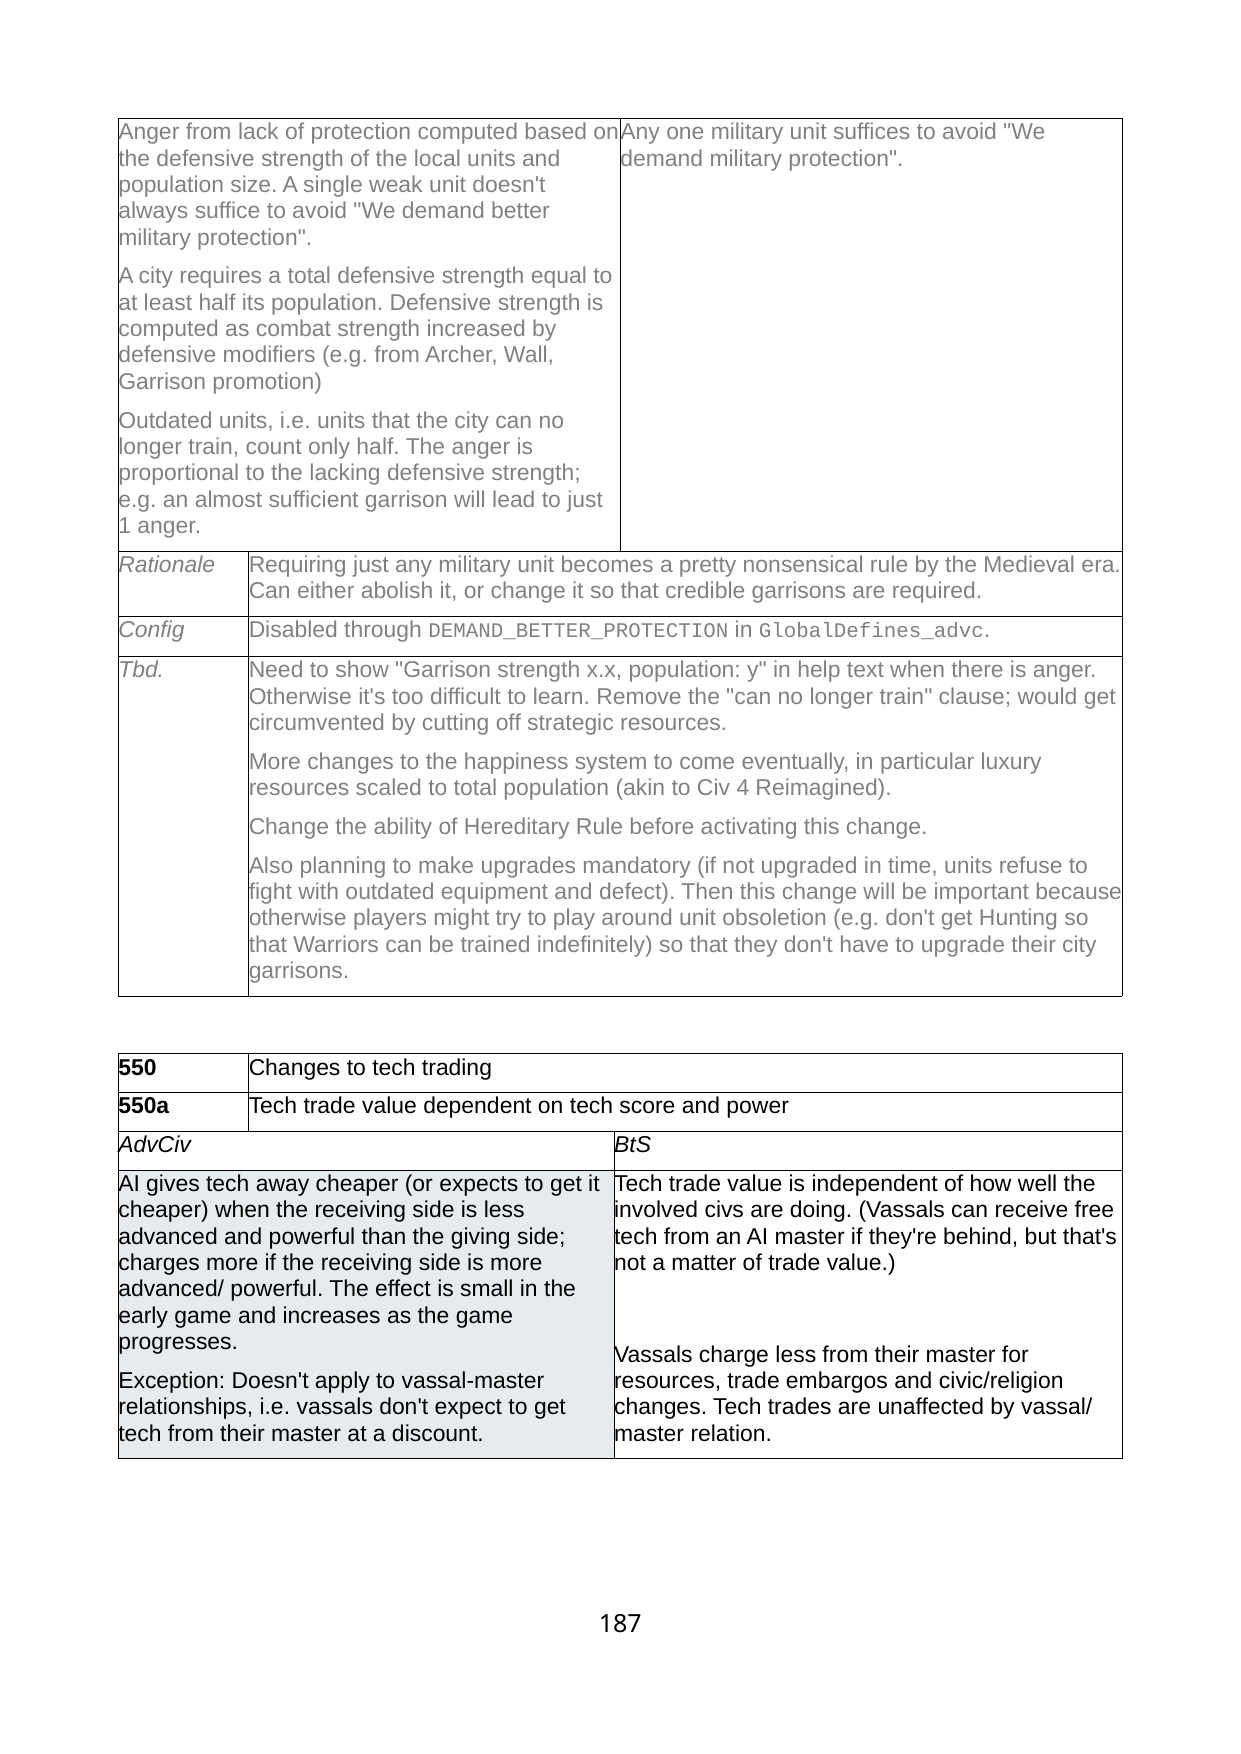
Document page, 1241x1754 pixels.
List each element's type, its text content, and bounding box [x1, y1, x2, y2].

table_cell Disabled through DEMAND_BETTER_PROTECTION in GlobalDefines_advc. [249, 617, 1122, 656]
table_cell Tbd. [119, 657, 248, 996]
table_cell Requiring just any military unit becomes a pretty nonsensical rule by the Medieval era. Can either abolish it, or change it so that credible garrisons are required. [249, 552, 1122, 616]
table_cell 550a [119, 1093, 248, 1131]
table_header 550 [119, 1054, 248, 1092]
table_cell BtS [615, 1132, 1122, 1170]
table_cell Need to show "Garrison strength x.x, population: y" in help text when there is anger. Otherwise it's too difficult to learn. Remove the "can no longer train" clause; would get circumvented by cutting off strategic resources. More changes to the happiness system to come eventually, in particular luxury resources scaled to total population (akin to Civ 4 Reimagined). Change the ability of Hereditary Rule before activating this change. Also planning to make upgrades mandatory (if not upgraded in time, units refuse to fight with outdated equipment and defect). Then this change will be important because otherwise players might try to play around unit obsoletion (e.g. don't get Hunting so that Warriors can be trained indefinitely) so that they don't have to upgrade their city garrisons. [249, 657, 1122, 996]
table_header Changes to tech trading [249, 1054, 1122, 1092]
table_cell Config [119, 617, 248, 656]
table_cell AdvCiv [119, 1132, 614, 1170]
table_cell Any one military unit suffices to avoid "We demand military protection". [621, 119, 1122, 551]
table_cell Tech trade value is independent of how well the involved civs are doing. (Vassals can receive free tech from an AI master if they're behind, but that's not a matter of trade value.) Vassals charge less from their master for resources, trade embargos and civic/religion changes. Tech trades are unaffected by vassal/ master relation. [615, 1171, 1122, 1458]
table_cell Rationale [119, 552, 248, 616]
table_cell Anger from lack of protection computed based on the defensive strength of the local units and population size. A single weak unit doesn't always suffice to avoid "We demand better military protection". A city requires a total defensive strength equal to at least half its population. Defensive strength is computed as combat strength increased by defensive modifiers (e.g. from Archer, Wall, Garrison promotion) Outdated units, i.e. units that the city can no longer train, count only half. The anger is proportional to the lacking defensive strength; e.g. an almost sufficient garrison will lead to just 1 anger. [119, 119, 620, 551]
table_cell Tech trade value dependent on tech score and power [249, 1093, 1122, 1131]
table_cell AI gives tech away cheaper (or expects to get it cheaper) when the receiving side is less advanced and powerful than the giving side; charges more if the receiving side is more advanced/ powerful. The effect is small in the early game and increases as the game progresses. Exception: Doesn't apply to vassal-master relationships, i.e. vassals don't expect to get tech from their master at a discount. [119, 1171, 614, 1458]
